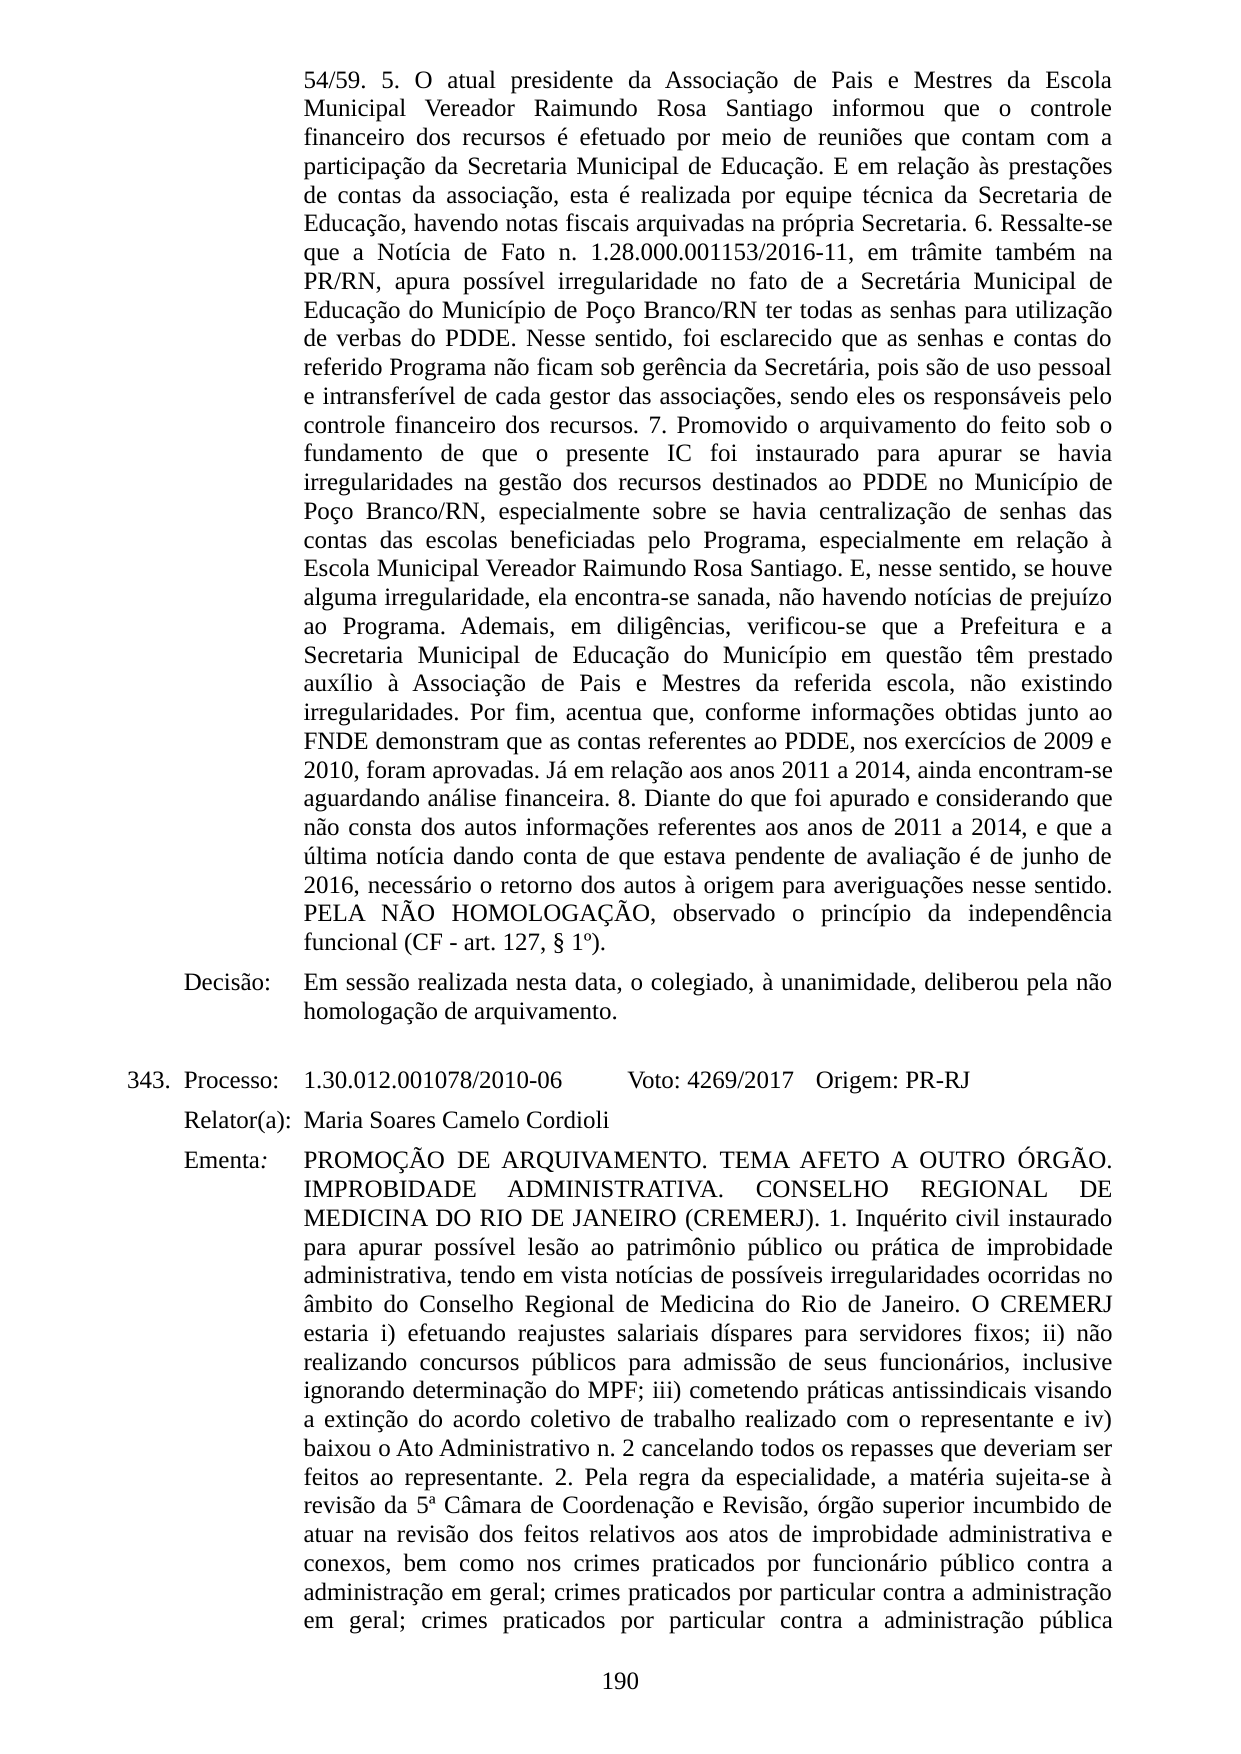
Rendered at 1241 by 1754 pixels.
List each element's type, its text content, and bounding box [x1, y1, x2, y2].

table_cell [121, 1140, 178, 1640]
table_cell Em sessão realizada nesta data, o colegiado, à unanimidade, deliberou pela não homologação de arquivamento. [298, 962, 1119, 1031]
table_cell PROMOÇÃO DE ARQUIVAMENTO. TEMA AFETO A OUTRO ÓRGÃO. IMPROBIDADE ADMINISTRATIVA. CONSELHO REGIONAL DE MEDICINA DO RIO DE JANEIRO (CREMERJ). 1. Inquérito civil instaurado para apurar possível lesão ao patrimônio público ou prática de improbidade administrativa, tendo em vista notícias de possíveis irregularidades ocorridas no âmbito do Conselho Regional de Medicina do Rio de Janeiro. O CREMERJ estaria i) efetuando reajustes salariais díspares para servidores fixos; ii) não realizando concursos públicos para admissão de seus funcionários, inclusive ignorando determinação do MPF; iii) cometendo práticas antissindicais visando a extinção do acordo coletivo de trabalho realizado com o representante e iv) baixou o Ato Administrativo n. 2 cancelando todos os repasses que deveriam ser feitos ao representante. 2. Pela regra da especialidade, a matéria sujeita-se à revisão da 5ª Câmara de Coordenação e Revisão, órgão superior incumbido de atuar na revisão dos feitos relativos aos atos de improbidade administrativa e conexos, bem como nos crimes praticados por funcionário público contra a administração em geral; crimes praticados por particular contra a administração em geral; crimes praticados por particular contra a administração pública [298, 1140, 1119, 1640]
table_header Origem: PR-RJ [810, 1060, 1119, 1100]
table_cell [121, 59, 178, 962]
table_cell Relator(a): [178, 1100, 298, 1140]
table_cell Maria Soares Camelo Cordioli [298, 1100, 1119, 1140]
table_header 1.30.012.001078/2010-06 [298, 1060, 621, 1100]
table_cell [121, 1100, 178, 1140]
table_header Processo: [178, 1060, 298, 1100]
table_cell [121, 962, 178, 1031]
table_header Voto: 4269/2017 [621, 1060, 810, 1100]
table_header 343. [121, 1060, 178, 1100]
table_cell Ementa: [178, 1140, 298, 1640]
table_cell Decisão: [178, 962, 298, 1031]
table_cell 54/59. 5. O atual presidente da Associação de Pais e Mestres da Escola Municipal Vereador Raimundo Rosa Santiago informou que o controle financeiro dos recursos é efetuado por meio de reuniões que contam com a participação da Secretaria Municipal de Educação. E em relação às prestações de contas da associação, esta é realizada por equipe técnica da Secretaria de Educação, havendo notas fiscais arquivadas na própria Secretaria. 6. Ressalte-se que a Notícia de Fato n. 1.28.000.001153/2016-11, em trâmite também na PR/RN, apura possível irregularidade no fato de a Secretária Municipal de Educação do Município de Poço Branco/RN ter todas as senhas para utilização de verbas do PDDE. Nesse sentido, foi esclarecido que as senhas e contas do referido Programa não ficam sob gerência da Secretária, pois são de uso pessoal e intransferível de cada gestor das associações, sendo eles os responsáveis pelo controle financeiro dos recursos. 7. Promovido o arquivamento do feito sob o fundamento de que o presente IC foi instaurado para apurar se havia irregularidades na gestão dos recursos destinados ao PDDE no Município de Poço Branco/RN, especialmente sobre se havia centralização de senhas das contas das escolas beneficiadas pelo Programa, especialmente em relação à Escola Municipal Vereador Raimundo Rosa Santiago. E, nesse sentido, se houve alguma irregularidade, ela encontra-se sanada, não havendo notícias de prejuízo ao Programa. Ademais, em diligências, verificou-se que a Prefeitura e a Secretaria Municipal de Educação do Município em questão têm prestado auxílio à Associação de Pais e Mestres da referida escola, não existindo irregularidades. Por fim, acentua que, conforme informações obtidas junto ao FNDE demonstram que as contas referentes ao PDDE, nos exercícios de 2009 e 2010, foram aprovadas. Já em relação aos anos 2011 a 2014, ainda encontram-se aguardando análise financeira. 8. Diante do que foi apurado e considerando que não consta dos autos informações referentes aos anos de 2011 a 2014, e que a última notícia dando conta de que estava pendente de avaliação é de junho de 2016, necessário o retorno dos autos à origem para averiguações nesse sentido. PELA NÃO HOMOLOGAÇÃO, observado o princípio da independência funcional (CF - art. 127, § 1º). [298, 59, 1119, 962]
table_cell [178, 59, 298, 962]
